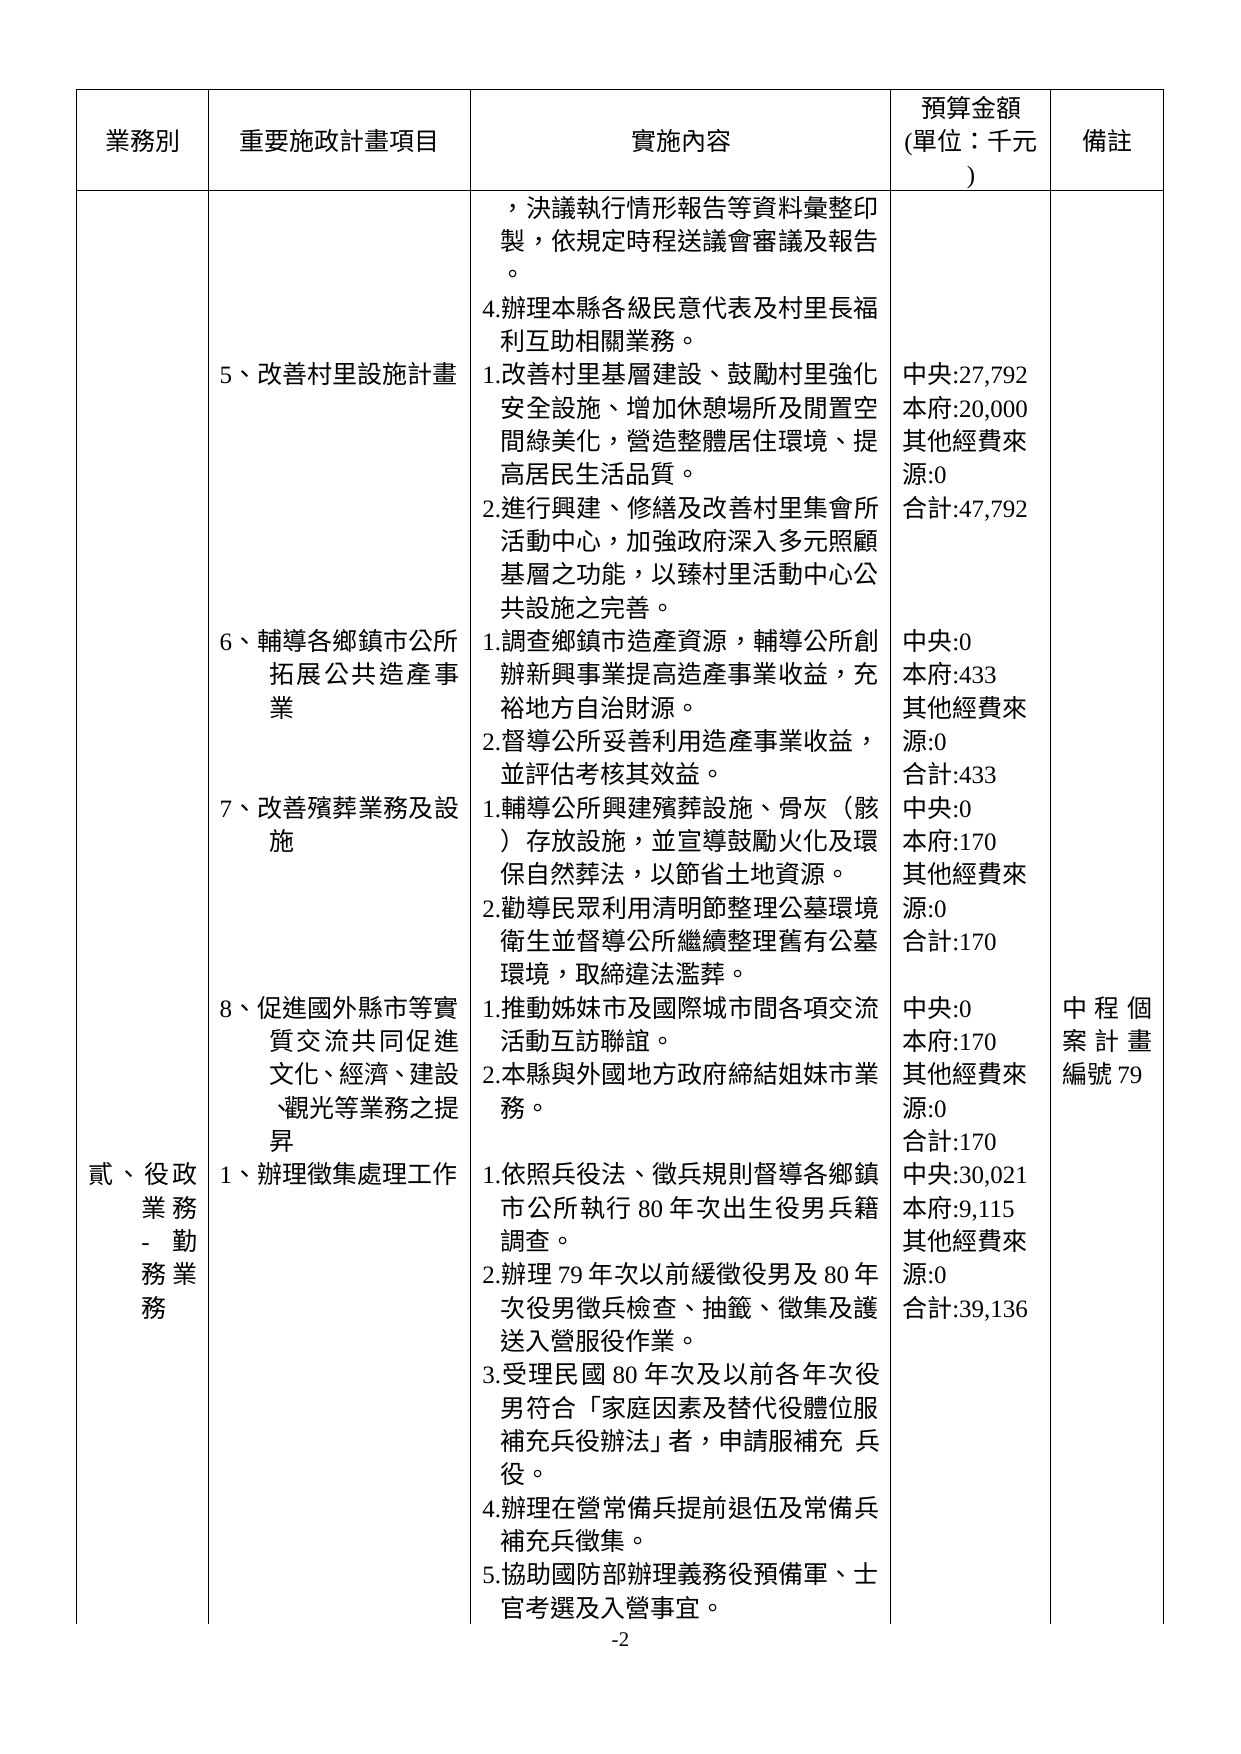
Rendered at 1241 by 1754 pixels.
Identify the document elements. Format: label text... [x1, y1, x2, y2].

table_cell [77, 990, 208, 1157]
table_header 業務別 [77, 90, 208, 190]
table_cell 1.輔導公所興建殯葬設施、骨灰（骸）存放設施，並宣導鼓勵火化及環保自然葬法，以節省土地資源。 2.勸導民眾利用清明節整理公墓環境衛生並督導公所繼續整理舊有公墓環境，取締違法濫葬。 [471, 790, 890, 990]
table_cell [209, 191, 470, 357]
table_header 實施內容 [471, 90, 890, 190]
table_cell [77, 191, 208, 357]
table_cell 1.調查鄉鎮市造產資源，輔導公所創辦新興事業提高造產事業收益，充裕地方自治財源。 2.督導公所妥善利用造產事業收益，並評估考核其效益。 [471, 624, 890, 790]
table_cell 中程個案計畫編號79 [1051, 990, 1163, 1157]
table_cell 中央:0 本府:433 其他經費來源:0 合計:433 [891, 624, 1050, 790]
table_cell 辦理徵集處理工作 [209, 1157, 470, 1624]
table_cell [1051, 1157, 1163, 1624]
table_cell [1051, 357, 1163, 624]
table_cell 中央:27,792 本府:20,000 其他經費來源:0 合計:47,792 [891, 357, 1050, 624]
table_cell [1051, 191, 1163, 357]
table_cell 中央:30,021 本府:9,115 其他經費來源:0 合計:39,136 [891, 1157, 1050, 1624]
table_cell 促進國外縣市等實質交流共同促進文化、經濟、建設、觀光等業務之提昇 [209, 990, 470, 1157]
table_header 重要施政計畫項目 [209, 90, 470, 190]
table_header 備註 [1051, 90, 1163, 190]
table_cell [77, 357, 208, 624]
table_cell [891, 191, 1050, 357]
table_cell ，決議執行情形報告等資料彙整印製，依規定時程送議會審議及報告。 4.辦理本縣各級民意代表及村里長福利互助相關業務。 [471, 191, 890, 357]
table_cell 中央:0 本府:170 其他經費來源:0 合計:170 [891, 990, 1050, 1157]
table_cell 1.改善村里基層建設、鼓勵村里強化安全設施、增加休憩場所及閒置空間綠美化，營造整體居住環境、提高居民生活品質。 2.進行興建、修繕及改善村里集會所活動中心，加強政府深入多元照顧基層之功能，以臻村里活動中心公共設施之完善。 [471, 357, 890, 624]
table_header 預算金額 (單位：千元) [891, 90, 1050, 190]
table_cell 中央:0 本府:170 其他經費來源:0 合計:170 [891, 790, 1050, 990]
table_cell [1051, 790, 1163, 990]
table_cell 輔導各鄉鎮市公所拓展公共造產事業 [209, 624, 470, 790]
table_cell [77, 790, 208, 990]
table_cell 1.推動姊妹市及國際城市間各項交流活動互訪聯誼。 2.本縣與外國地方政府締結姐妹市業務。 [471, 990, 890, 1157]
table_cell 1.依照兵役法、徵兵規則督導各鄉鎮市公所執行80年次出生役男兵籍調查。 2.辦理79年次以前緩徵役男及80年次役男徵兵檢查、抽籤、徵集及護送入營服役作業。 3.受理民國80年次及以前各年次役男符合「家庭因素及替代役體位服補充兵役辦法」者，申請服補充 兵役。 4.辦理在營常備兵提前退伍及常備兵補充兵徵集。 5.協助國防部辦理義務役預備軍、士官考選及入營事宜。 [471, 1157, 890, 1624]
table_cell [77, 624, 208, 790]
table_cell 改善殯葬業務及設施 [209, 790, 470, 990]
table_cell 貳、役政業務-勤務業務 [77, 1157, 208, 1624]
table_cell 改善村里設施計畫 [209, 357, 470, 624]
table_cell [1051, 624, 1163, 790]
